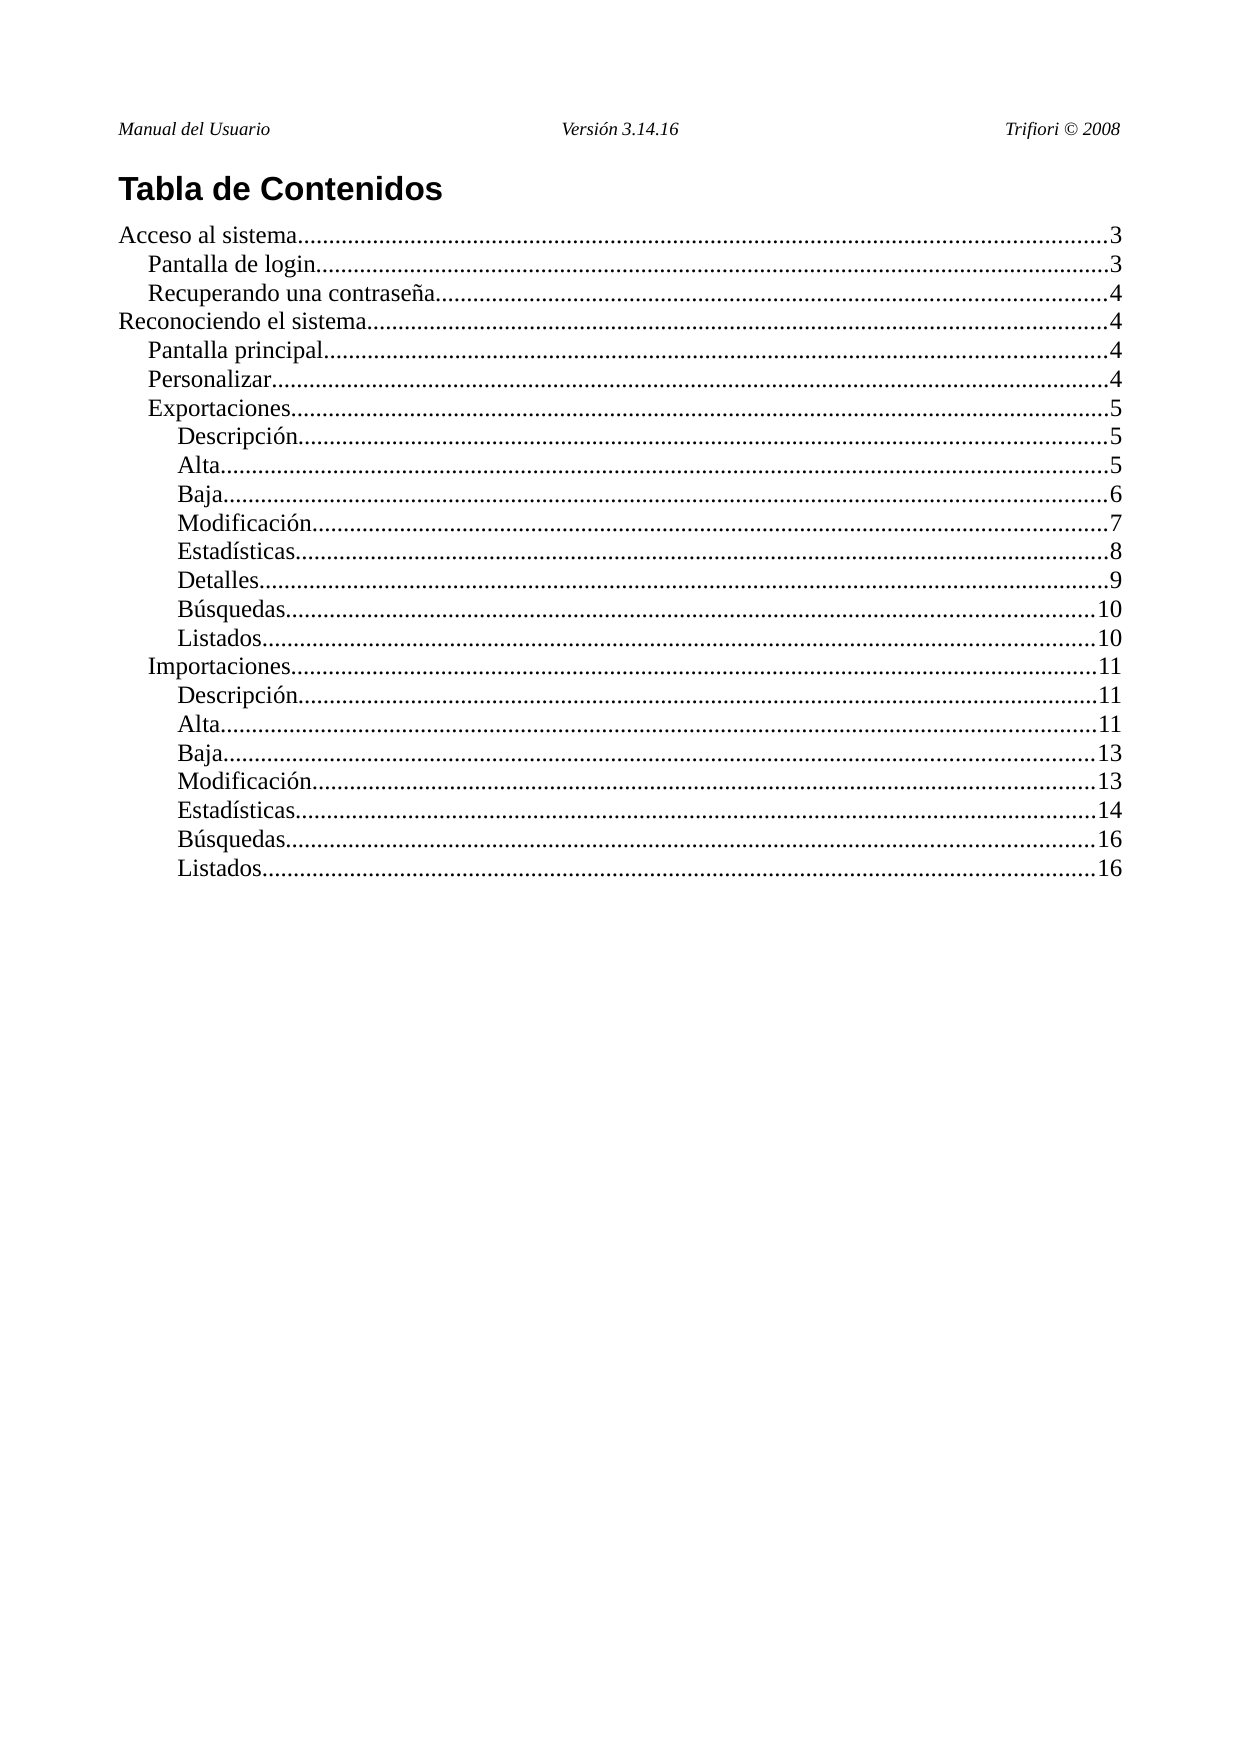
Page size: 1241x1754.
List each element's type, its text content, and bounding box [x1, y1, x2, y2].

text Detalles 9 [177, 565, 1122, 594]
text Baja 13 [177, 738, 1122, 766]
text Pantalla de login 3 [148, 249, 1122, 278]
text Personalizar 4 [148, 364, 1122, 393]
text Listados 16 [177, 853, 1122, 881]
text Descripción 11 [177, 680, 1122, 709]
text Alta 11 [177, 709, 1122, 738]
text Reconociendo el sistema 4 [118, 306, 1122, 335]
text Baja 6 [177, 479, 1122, 508]
text Pantalla principal 4 [148, 335, 1122, 364]
text Estadísticas 14 [177, 795, 1122, 824]
text Acceso al sistema 3 [118, 220, 1122, 249]
text Modificación 13 [177, 766, 1122, 795]
subtitle Tabla de Contenidos [118, 169, 1122, 208]
text Búsquedas 16 [177, 824, 1122, 853]
text Búsquedas 10 [177, 594, 1122, 623]
text Listados 10 [177, 623, 1122, 651]
text Descripción 5 [177, 421, 1122, 450]
text Modificación 7 [177, 508, 1122, 536]
text Estadísticas 8 [177, 536, 1122, 565]
text Exportaciones 5 [148, 393, 1122, 421]
text Alta 5 [177, 450, 1122, 479]
text Importaciones 11 [148, 651, 1122, 680]
text Recuperando una contraseña 4 [148, 278, 1122, 306]
